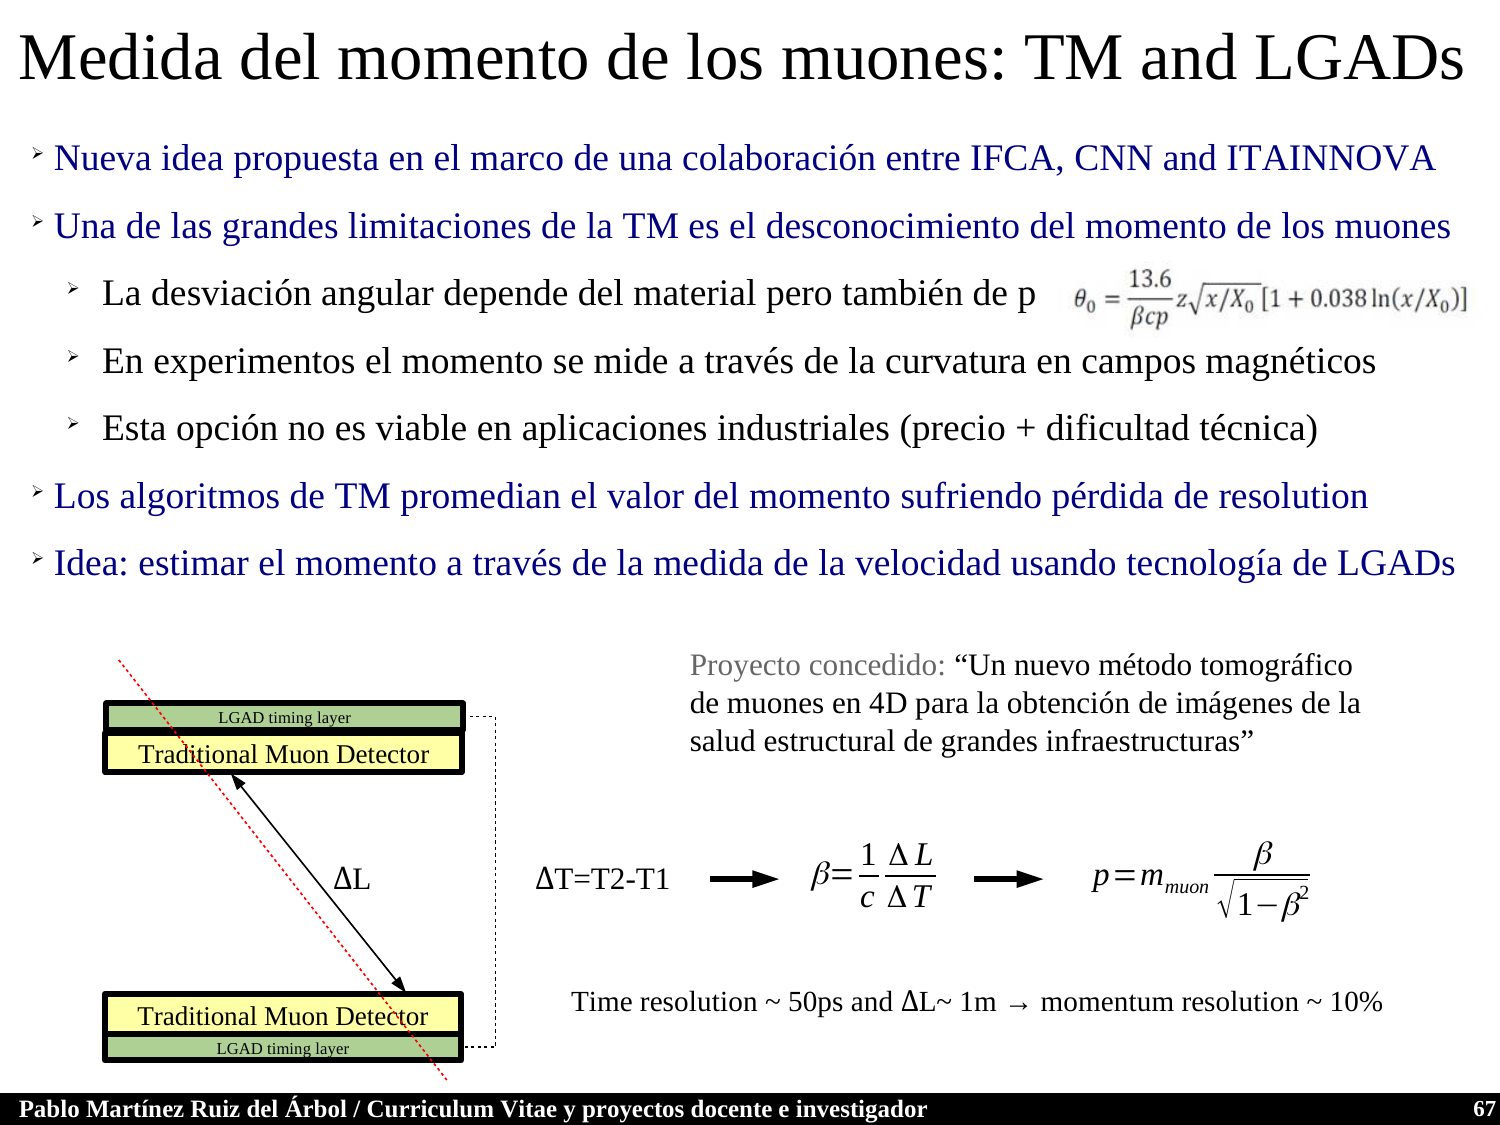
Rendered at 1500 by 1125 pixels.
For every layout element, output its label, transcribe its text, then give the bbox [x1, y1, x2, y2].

text_box LGAD timing layer [104, 1034, 462, 1061]
text_box LGAD timing layer [106, 703, 463, 730]
text_box ΔL [318, 849, 407, 903]
text_box Medida del momento de los muones: TM and LGADs [0, 3, 1500, 111]
text_box Time resolution ~ 50ps and ΔL~ 1m → momentum resolution ~ 10% [556, 973, 1427, 1025]
text_box Traditional Muon Detector [104, 994, 462, 1034]
chart [803, 835, 944, 916]
text_box Traditional Muon Detector [105, 732, 462, 773]
text_box Proyecto concedido: “Un nuevo método tomográfico de muones en 4D para la obtención de imágenes de la salud estructural de grandes infraestructuras” [675, 635, 1396, 766]
text_box ΔT=T2-T1 [520, 849, 704, 903]
text_box Nueva idea propuesta en el marco de una colaboración entre IFCA, CNN and ITAINNOVA Una de las grandes limitaciones de la TM es el desconocimiento del momento de los muones La desviación angular depende del material pero también de p En experimentos el momento se mide a través de la curvatura en campos magnéticos Esta opción no es viable en aplicaciones industriales (precio + dificultad técnica) Los algoritmos de TM promedian el valor del momento sufriendo pérdida de resolution Idea: estimar el momento a través de la medida de la velocidad usando tecnología de LGADs [11, 98, 1500, 279]
chart [1083, 840, 1319, 925]
picture [1058, 251, 1485, 338]
